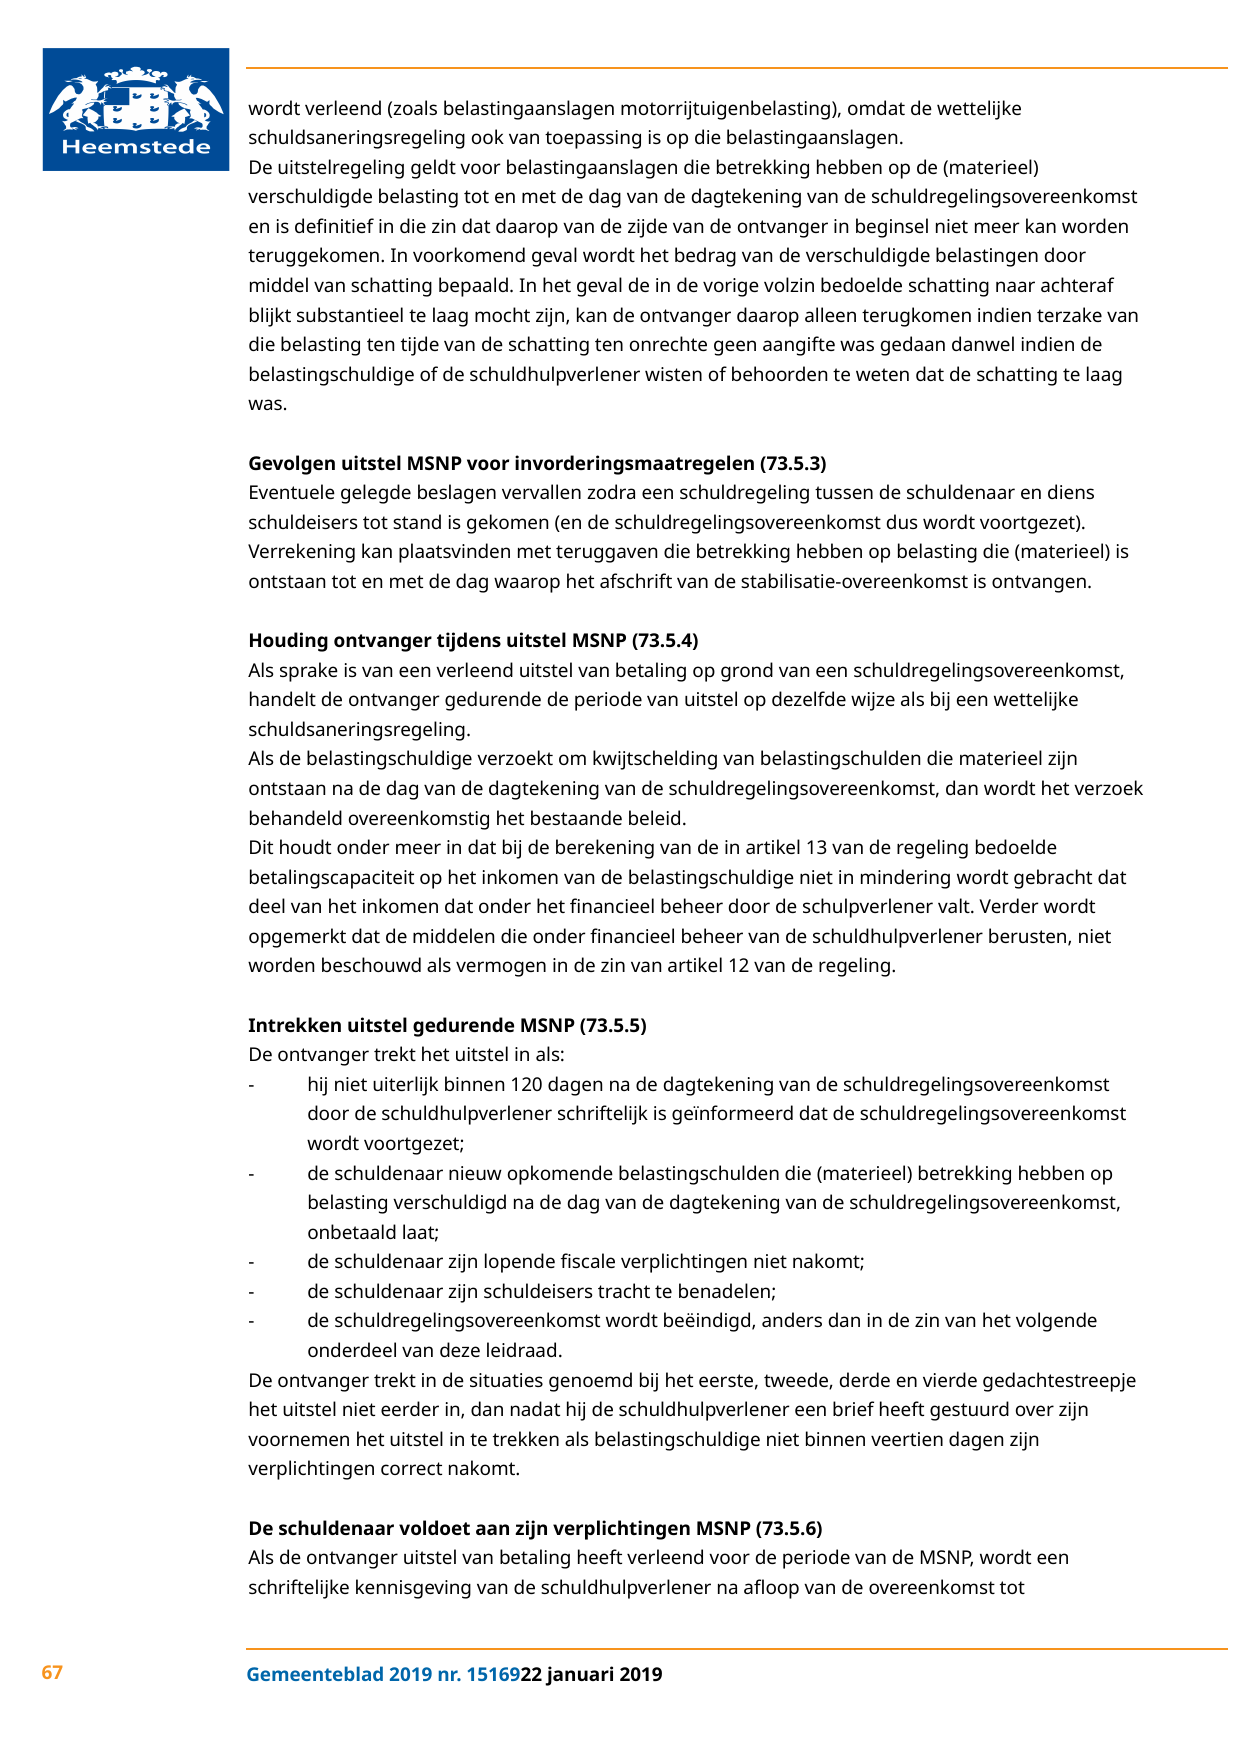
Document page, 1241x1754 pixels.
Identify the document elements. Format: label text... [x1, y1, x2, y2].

list de schuldenaar zijn schuldeisers tracht te benadelen; [248, 1278, 1152, 1304]
text De ontvanger trekt in de situaties genoemd bij het eerste, tweede, derde en vierde gedachtestreepje het uitstel niet eerder in, dan nadat hij de schuldhulpverlener een brief heeft gestuurd over zijn voornemen het uitstel in te trekken als belastingschuldige niet binnen veertien dagen zijn verplichtingen correct nakomt. [248, 1367, 1152, 1481]
text wordt verleend (zoals belastingaanslagen motorrijtuigenbelasting), omdat de wettelijke schuldsaneringsregeling ook van toepassing is op die belastingaanslagen. [248, 95, 1152, 150]
list de schuldregelingsovereenkomst wordt beëindigd, anders dan in de zin van het volgende onderdeel van deze leidraad. [248, 1308, 1152, 1363]
text De schuldenaar voldoet aan zijn verplichtingen MSNP (73.5.6) [248, 1515, 1152, 1541]
text Intrekken uitstel gedurende MSNP (73.5.5) [248, 1012, 1152, 1038]
text Dit houdt onder meer in dat bij de berekening van de in artikel 13 van de regeling bedoelde betalingscapaciteit op het inkomen van de belastingschuldige niet in mindering wordt gebracht dat deel van het inkomen dat onder het financieel beheer door de schulpverlener valt. Verder wordt opgemerkt dat de middelen die onder financieel beheer van de schuldhulpverlener berusten, niet worden beschouwd als vermogen in de zin van artikel 12 van de regeling. [248, 834, 1152, 978]
text Als de ontvanger uitstel van betaling heeft verleend voor de periode van de MSNP, wordt een schriftelijke kennisgeving van de schuldhulpverlener na afloop van de overeenkomst tot [248, 1544, 1152, 1600]
picture [41, 47, 231, 172]
text De uitstelregeling geldt voor belastingaanslagen die betrekking hebben op de (materieel) verschuldigde belasting tot en met de dag van de dagtekening van de schuldregelingsovereenkomst en is definitief in die zin dat daarop van de zijde van de ontvanger in beginsel niet meer kan worden teruggekomen. In voorkomend geval wordt het bedrag van de verschuldigde belastingen door middel van schatting bepaald. In het geval de in de vorige volzin bedoelde schatting naar achteraf blijkt substantieel te laag mocht zijn, kan de ontvanger daarop alleen terugkomen indien terzake van die belasting ten tijde van de schatting ten onrechte geen aangifte was gedaan danwel indien de belastingschuldige of de schuldhulpverlener wisten of behoorden te weten dat de schatting te laag was. [248, 154, 1152, 416]
list hij niet uiterlijk binnen 120 dagen na de dagtekening van de schuldregelingsovereenkomst door de schuldhulpverlener schriftelijk is geïnformeerd dat de schuldregelingsovereenkomst wordt voortgezet; [248, 1071, 1152, 1156]
text Gevolgen uitstel MSNP voor invorderingsmaatregelen (73.5.3) [248, 450, 1152, 476]
text Houding ontvanger tijdens uitstel MSNP (73.5.4) [248, 627, 1152, 653]
text Eventuele gelegde beslagen vervallen zodra een schuldregeling tussen de schuldenaar en diens schuldeisers tot stand is gekomen (en de schuldregelingsovereenkomst dus wordt voortgezet). Verrekening kan plaatsvinden met teruggaven die betrekking hebben op belasting die (materieel) is ontstaan tot en met de dag waarop het afschrift van de stabilisatie-overeenkomst is ontvangen. [248, 479, 1152, 594]
text Als sprake is van een verleend uitstel van betaling op grond van een schuldregelingsovereenkomst, handelt de ontvanger gedurende de periode van uitstel op dezelfde wijze als bij een wettelijke schuldsaneringsregeling. [248, 657, 1152, 742]
text Als de belastingschuldige verzoekt om kwijtschelding van belastingschulden die materieel zijn ontstaan na de dag van de dagtekening van de schuldregelingsovereenkomst, dan wordt het verzoek behandeld overeenkomstig het bestaande beleid. [248, 746, 1152, 831]
list de schuldenaar nieuw opkomende belastingschulden die (materieel) betrekking hebben op belasting verschuldigd na de dag van de dagtekening van de schuldregelingsovereenkomst, onbetaald laat; [248, 1160, 1152, 1245]
text De ontvanger trekt het uitstel in als: [248, 1041, 1152, 1067]
list de schuldenaar zijn lopende fiscale verplichtingen niet nakomt; [248, 1248, 1152, 1274]
